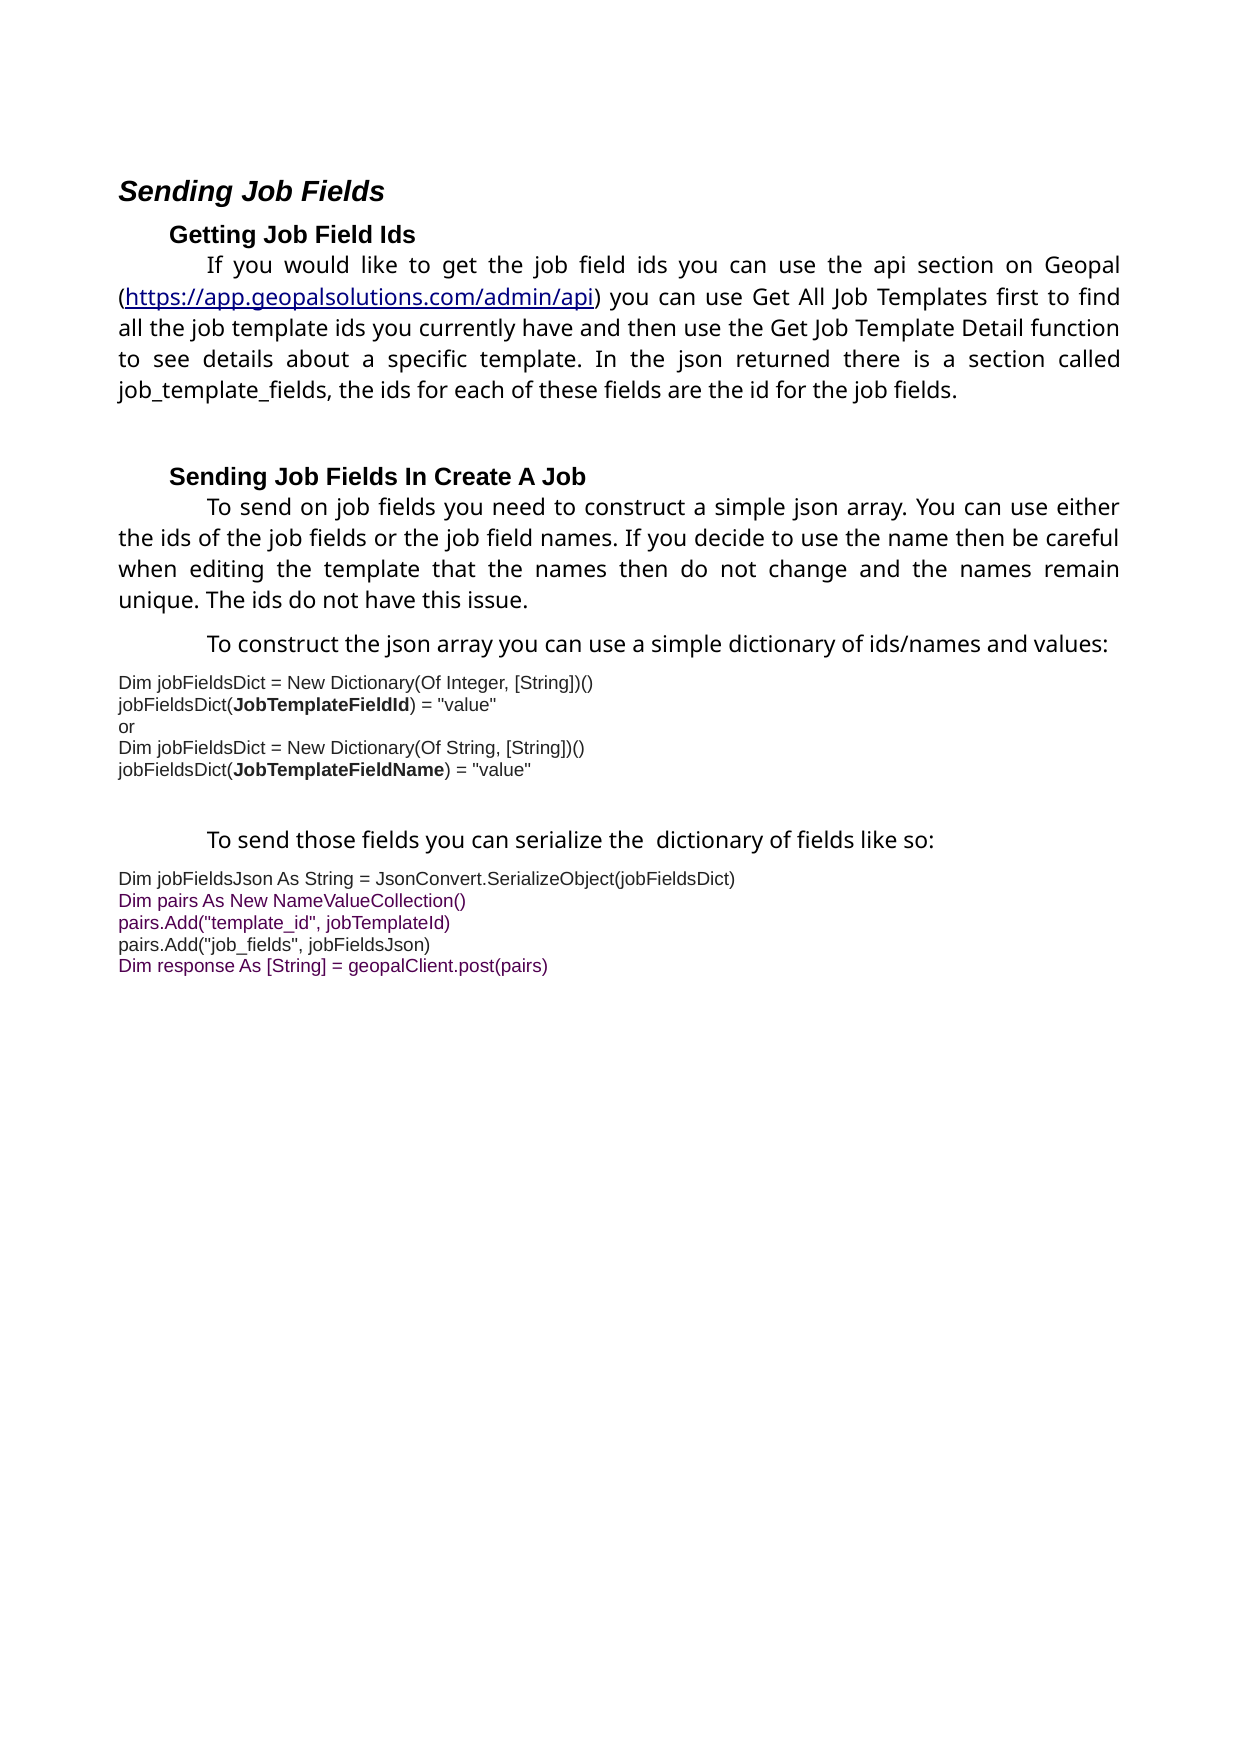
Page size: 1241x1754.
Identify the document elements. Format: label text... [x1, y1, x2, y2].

text To send those fields you can serialize the dictionary of fields like so: [118, 824, 1122, 856]
text Dim jobFieldsDict = New Dictionary(Of Integer, [String])() [118, 672, 1122, 693]
text If you would like to get the job field ids you can use the api section on Geopal (https://app.geopalsolutions.com/admin/api) you can use Get All Job Templates first to find all the job template ids you currently have and then use the Get Job Template Detail function to see details about a specific template. In the json returned there is a section called job_template_fields, the ids for each of these fields are the id for the job fields. [118, 249, 1122, 405]
text Dim response As [String] = geopalClient.post(pairs) [118, 955, 1122, 977]
text Dim pairs As New NameValueCollection() [118, 890, 1122, 912]
text Dim jobFieldsJson As String = JsonConvert.SerializeObject(jobFieldsDict) [118, 868, 1122, 890]
subtitle Sending Job Fields [118, 174, 1122, 208]
text jobFieldsDict(JobTemplateFieldName) = "value" [118, 759, 1122, 781]
subtitle Getting Job Field Ids [169, 220, 1122, 249]
text or [118, 715, 1122, 737]
text To send on job fields you need to construct a simple json array. You can use either the ids of the job fields or the job field names. If you decide to use the name then be careful when editing the template that the names then do not change and the names remain unique. The ids do not have this issue. [118, 490, 1122, 615]
subtitle Sending Job Fields In Create A Job [169, 462, 1122, 490]
text pairs.Add("template_id", jobTemplateId) [118, 912, 1122, 933]
text pairs.Add("job_fields", jobFieldsJson) [118, 933, 1122, 955]
text Dim jobFieldsDict = New Dictionary(Of String, [String])() [118, 737, 1122, 759]
text To construct the json array you can use a simple dictionary of ids/names and values: [118, 628, 1122, 659]
text jobFieldsDict(JobTemplateFieldId) = "value" [118, 693, 1122, 715]
